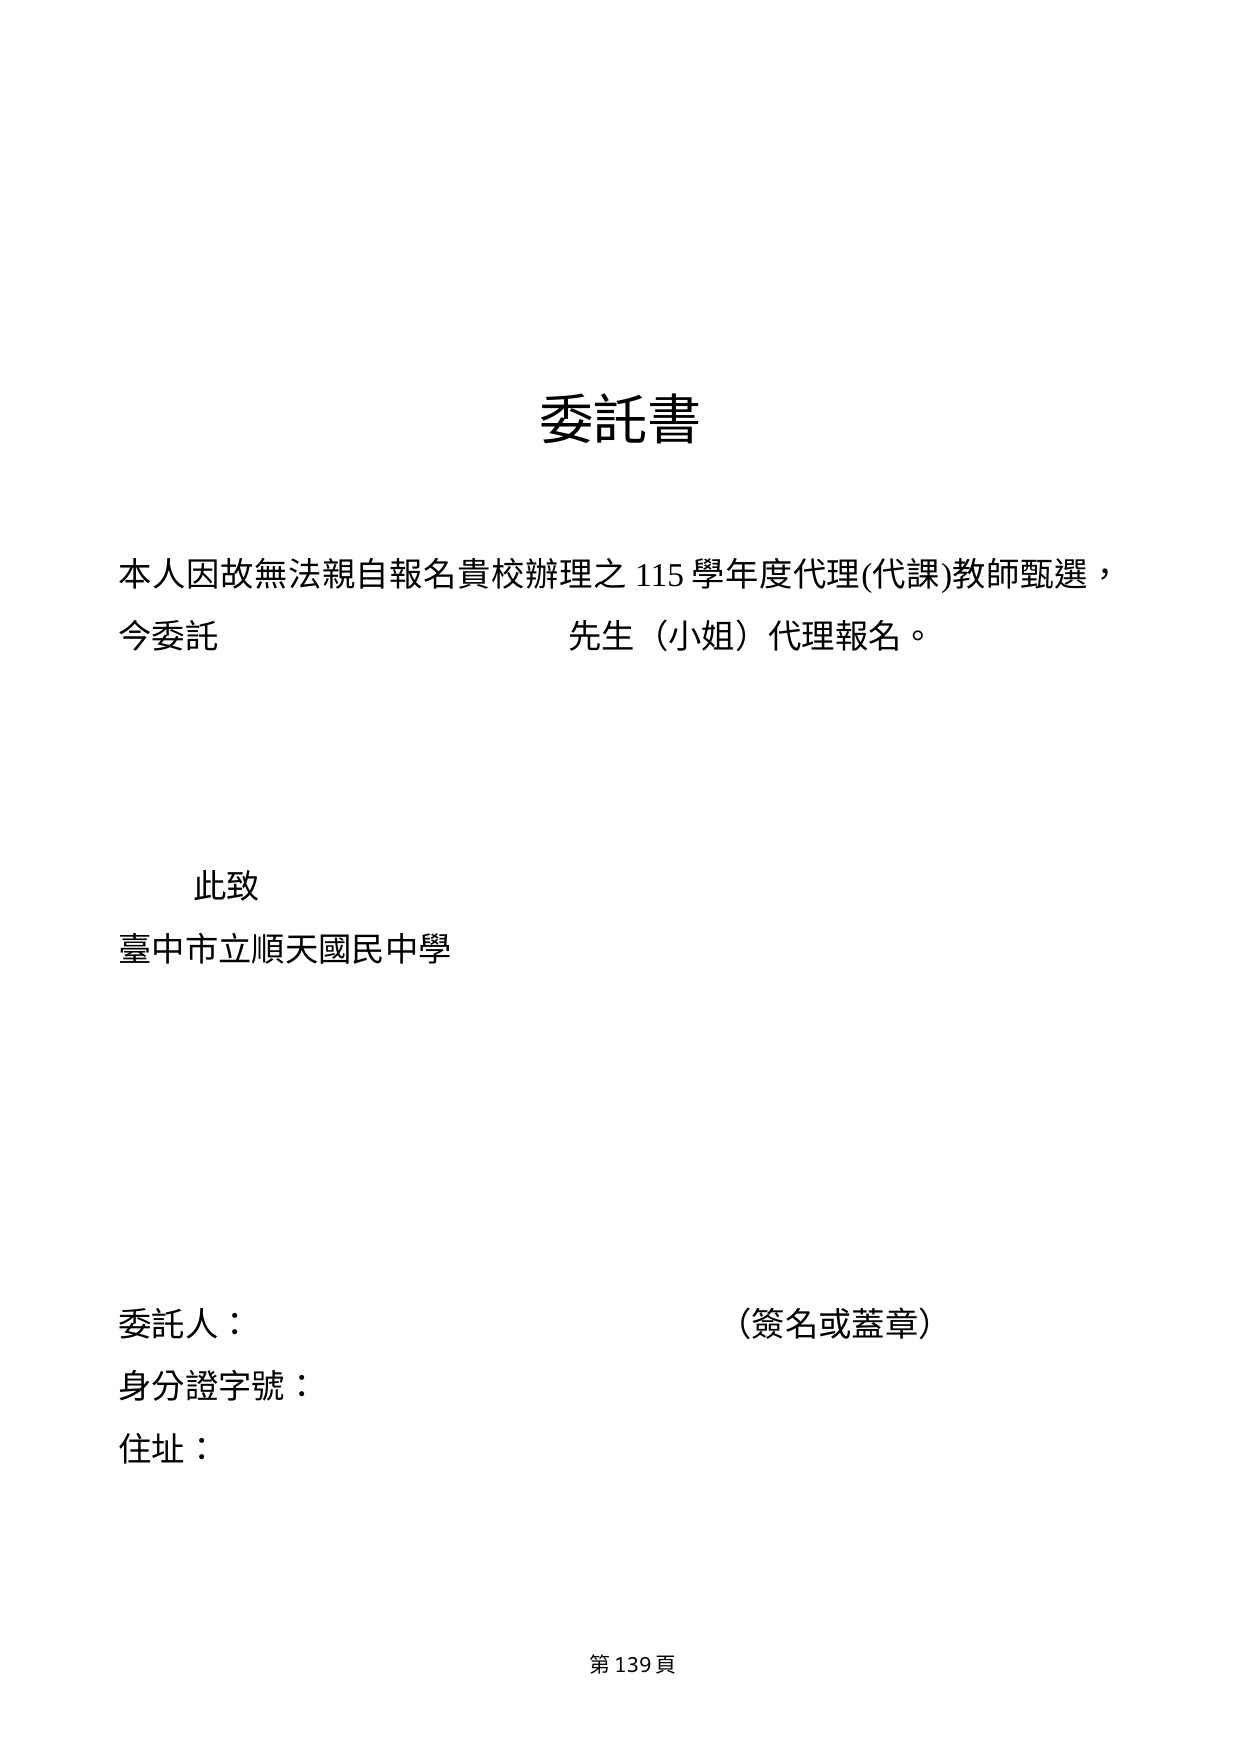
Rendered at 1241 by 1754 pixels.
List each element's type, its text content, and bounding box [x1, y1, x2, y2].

text 臺中市立順天國民中學 [118, 905, 1122, 968]
text 委託書 [118, 343, 1122, 468]
text 委託人： （簽名或蓋章） [118, 1280, 1122, 1343]
text 住址： [118, 1405, 1122, 1468]
text 身分證字號： [118, 1343, 1122, 1405]
text 本人因故無法親自報名貴校辦理之115學年度代理(代課)教師甄選，今委託 先生（小姐）代理報名。 [118, 530, 1122, 655]
text 此致 [118, 843, 1122, 905]
